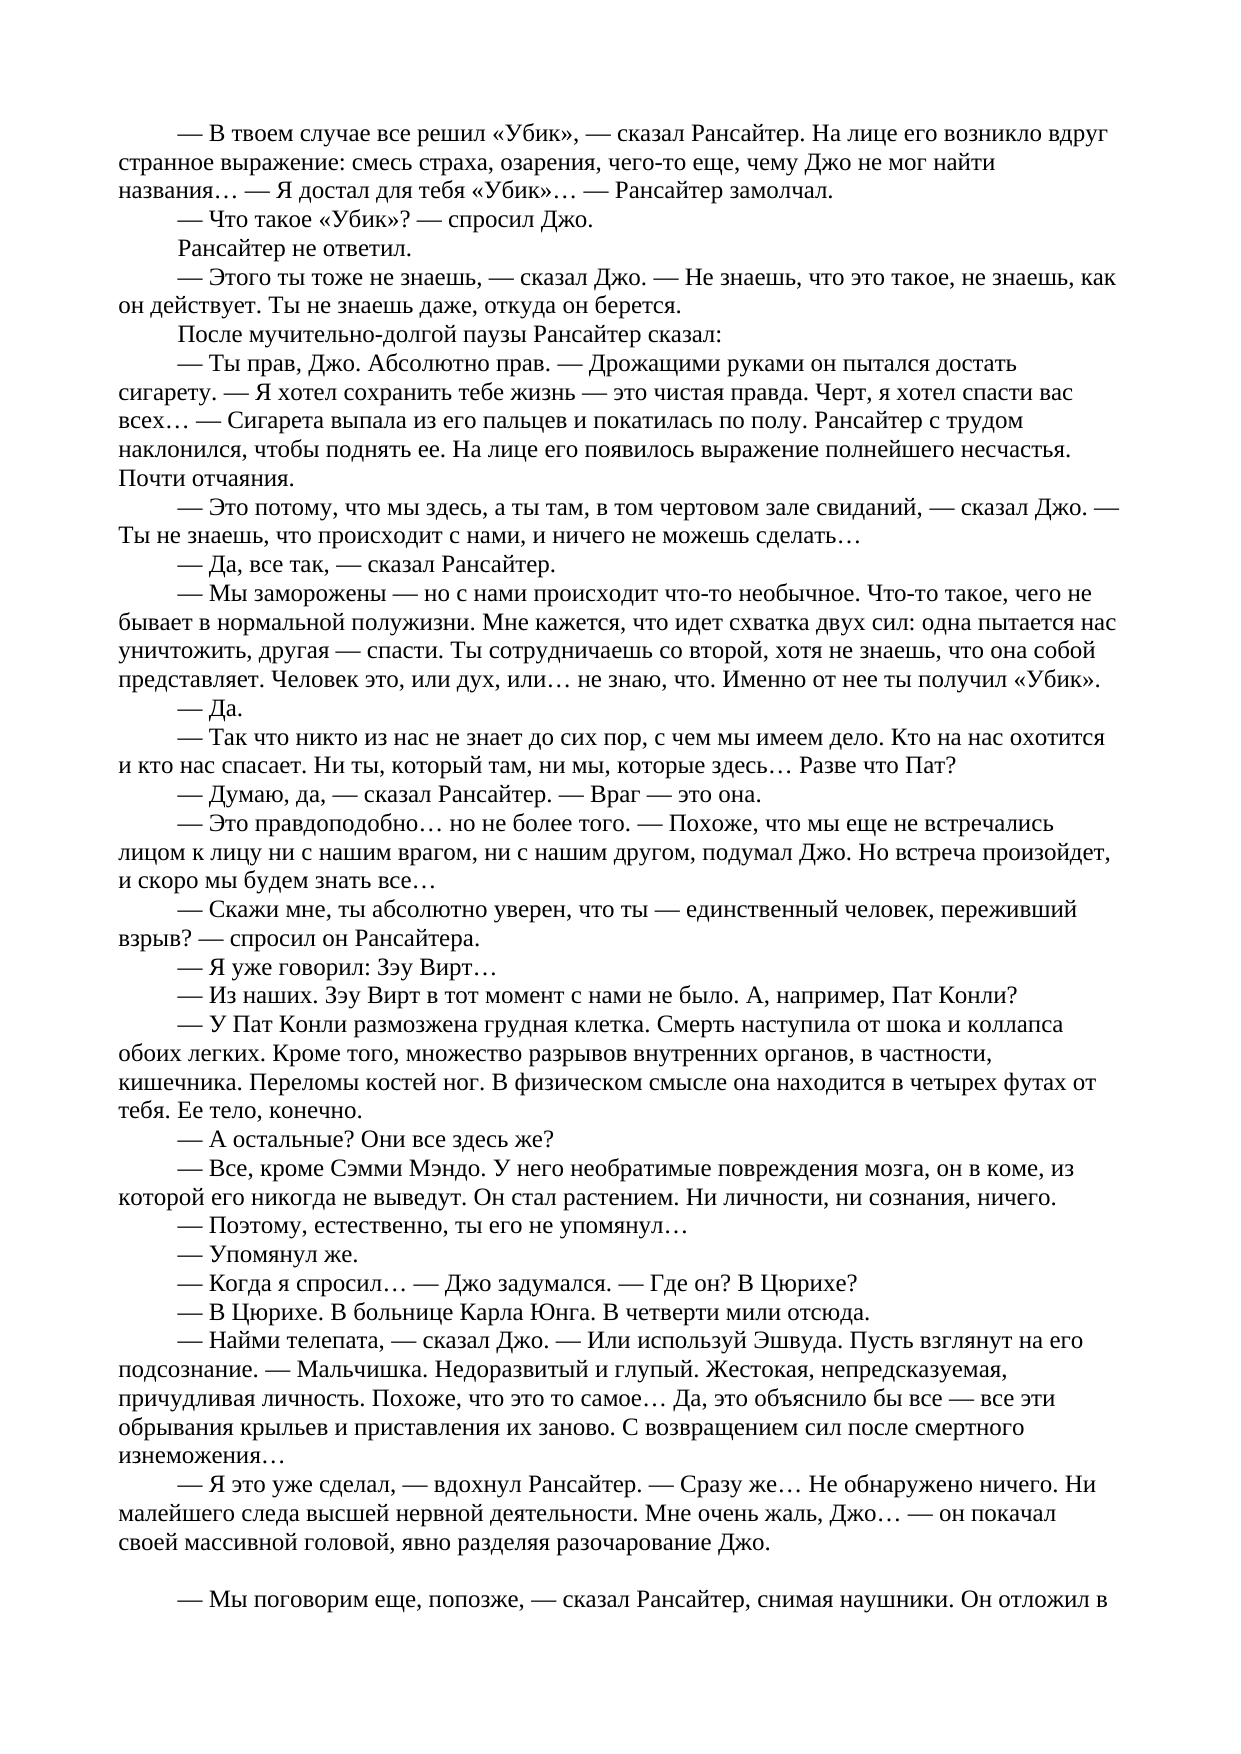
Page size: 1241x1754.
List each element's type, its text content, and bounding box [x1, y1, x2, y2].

text — Когда я спросил… — Джо задумался. — Где он? В Цюрихе? [118, 1268, 1122, 1297]
text — Мы заморожены — но с нами происходит что-то необычное. Что-то такое, чего не бывает в нормальной полужизни. Мне кажется, что идет схватка двух сил: одна пытается нас уничтожить, другая — спасти. Ты сотрудничаешь со второй, хотя не знаешь, что она собой представляет. Человек это, или дух, или… не знаю, что. Именно от нее ты получил «Убик». [118, 578, 1122, 693]
text — Мы поговорим еще, попозже, — сказал Рансайтер, снимая наушники. Он отложил в [118, 1584, 1122, 1613]
text — Ты прав, Джо. Абсолютно прав. — Дрожащими руками он пытался достать сигарету. — Я хотел сохранить тебе жизнь — это чистая правда. Черт, я хотел спасти вас всех… — Сигарета выпала из его пальцев и покатилась по полу. Рансайтер с трудом наклонился, чтобы поднять ее. На лице его появилось выражение полнейшего несчастья. Почти отчаяния. [118, 348, 1122, 492]
text — Упомянул же. [118, 1239, 1122, 1268]
text После мучительно-долгой паузы Рансайтер сказал: [118, 319, 1122, 348]
text — Поэтому, естественно, ты его не упомянул… [118, 1211, 1122, 1239]
text — Это потому, что мы здесь, а ты там, в том чертовом зале свиданий, — сказал Джо. — Ты не знаешь, что происходит с нами, и ничего не можешь сделать… [118, 492, 1122, 549]
text — Да. [118, 693, 1122, 722]
text — Из наших. Зэу Вирт в тот момент с нами не было. А, например, Пат Конли? [118, 981, 1122, 1009]
text — У Пат Конли размозжена грудная клетка. Смерть наступила от шока и коллапса обоих легких. Кроме того, множество разрывов внутренних органов, в частности, кишечника. Переломы костей ног. В физическом смысле она находится в четырех футах от тебя. Ее тело, конечно. [118, 1009, 1122, 1124]
text — А остальные? Они все здесь же? [118, 1124, 1122, 1153]
text — Я уже говорил: Зэу Вирт… [118, 952, 1122, 981]
text — Это правдоподобно… но не более того. — Похоже, что мы еще не встречались лицом к лицу ни с нашим врагом, ни с нашим другом, подумал Джо. Но встреча произойдет, и скоро мы будем знать все… [118, 808, 1122, 894]
text — Я это уже сделал, — вдохнул Рансайтер. — Сразу же… Не обнаружено ничего. Ни малейшего следа высшей нервной деятельности. Мне очень жаль, Джо… — он покачал своей массивной головой, явно разделяя разочарование Джо. [118, 1469, 1122, 1556]
text — В твоем случае все решил «Убик», — сказал Рансайтер. На лице его возникло вдруг странное выражение: смесь страха, озарения, чего-то еще, чему Джо не мог найти названия… — Я достал для тебя «Убик»… — Рансайтер замолчал. [118, 118, 1122, 204]
text Рансайтер не ответил. [118, 233, 1122, 262]
text — Этого ты тоже не знаешь, — сказал Джо. — Не знаешь, что это такое, не знаешь, как он действует. Ты не знаешь даже, откуда он берется. [118, 262, 1122, 319]
text — Все, кроме Сэмми Мэндо. У него необратимые повреждения мозга, он в коме, из которой его никогда не выведут. Он стал растением. Ни личности, ни сознания, ничего. [118, 1153, 1122, 1211]
text — Думаю, да, — сказал Рансайтер. — Враг — это она. [118, 779, 1122, 808]
text — Найми телепата, — сказал Джо. — Или используй Эшвуда. Пусть взглянут на его подсознание. — Мальчишка. Недоразвитый и глупый. Жестокая, непредсказуемая, причудливая личность. Похоже, что это то самое… Да, это объяснило бы все — все эти обрывания крыльев и приставления их заново. С возвращением сил после смертного изнеможения… [118, 1326, 1122, 1469]
text — Так что никто из нас не знает до сих пор, с чем мы имеем дело. Кто на нас охотится и кто нас спасает. Ни ты, который там, ни мы, которые здесь… Разве что Пат? [118, 722, 1122, 779]
text — В Цюрихе. В больнице Карла Юнга. В четверти мили отсюда. [118, 1297, 1122, 1326]
text — Что такое «Убик»? — спросил Джо. [118, 204, 1122, 233]
text — Скажи мне, ты абсолютно уверен, что ты — единственный человек, переживший взрыв? — спросил он Рансайтера. [118, 894, 1122, 952]
text — Да, все так, — сказал Рансайтер. [118, 549, 1122, 578]
